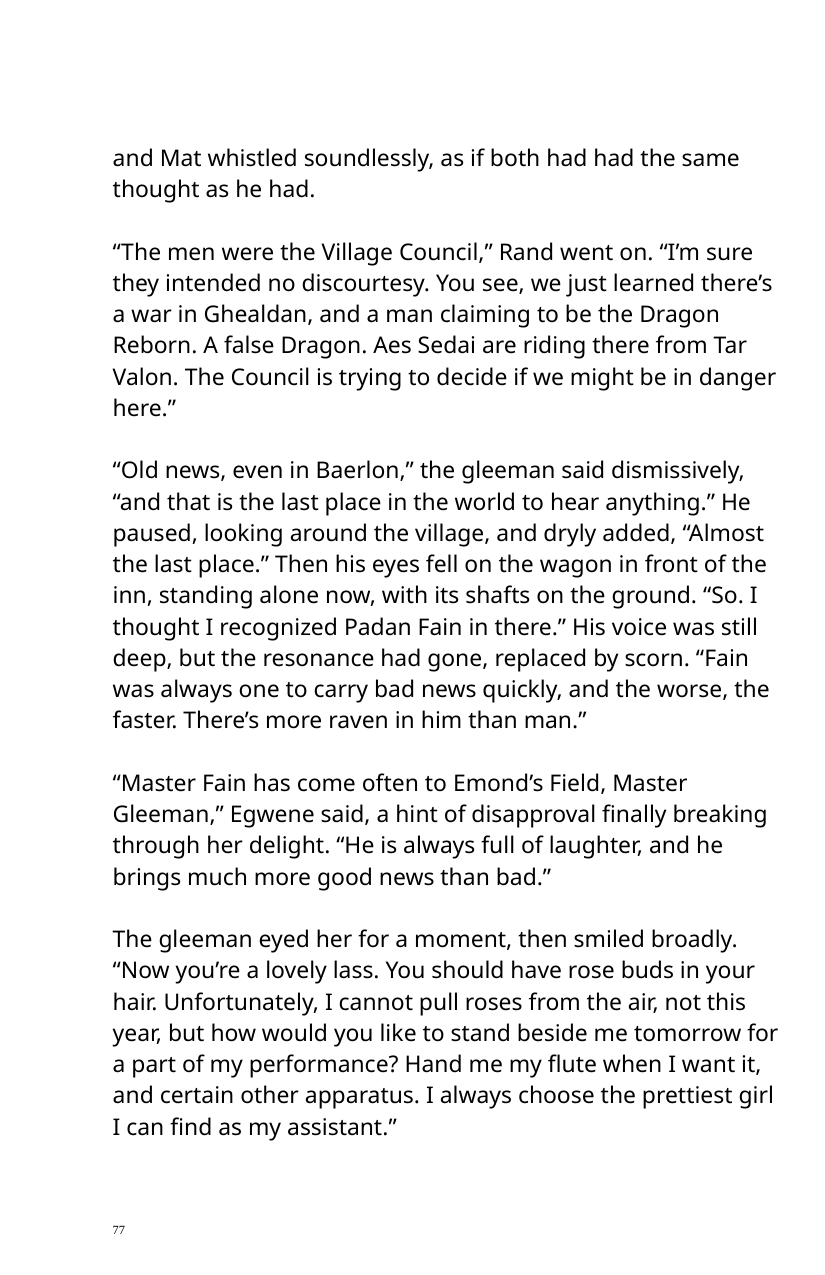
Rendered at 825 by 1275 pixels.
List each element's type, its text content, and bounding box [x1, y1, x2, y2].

text “Old news, even in Baerlon,” the gleeman said dismissively, “and that is the last place in the world to hear anything.” He paused, looking around the village, and dryly added, “Almost the last place.” Then his eyes fell on the wagon in front of the inn, standing alone now, with its shafts on the ground. “So. I thought I recognized Padan Fain in there.” His voice was still deep, but the resonance had gone, replaced by scorn. “Fain was always one to carry bad news quickly, and the worse, the faster. There’s more raven in him than man.” [112, 454, 787, 736]
text “The men were the Village Council,” Rand went on. “I’m sure they intended no discourtesy. You see, we just learned there’s a war in Ghealdan, and a man claiming to be the Dragon Reborn. A false Dragon. Aes Sedai are riding there from Tar Valon. The Council is trying to decide if we might be in danger here.” [112, 236, 787, 423]
text and Mat whistled soundlessly, as if both had had the same thought as he had. [112, 142, 787, 204]
text The gleeman eyed her for a moment, then smiled broadly. “Now you’re a lovely lass. You should have rose buds in your hair. Unfortunately, I cannot pull roses from the air, not this year, but how would you like to stand beside me tomorrow for a part of my performance? Hand me my flute when I want it, and certain other apparatus. I always choose the prettiest girl I can find as my assistant.” [112, 923, 787, 1142]
text “Master Fain has come often to Emond’s Field, Master Gleeman,” Egwene said, a hint of disapproval finally breaking through her delight. “He is always full of laughter, and he brings much more good news than bad.” [112, 767, 787, 892]
